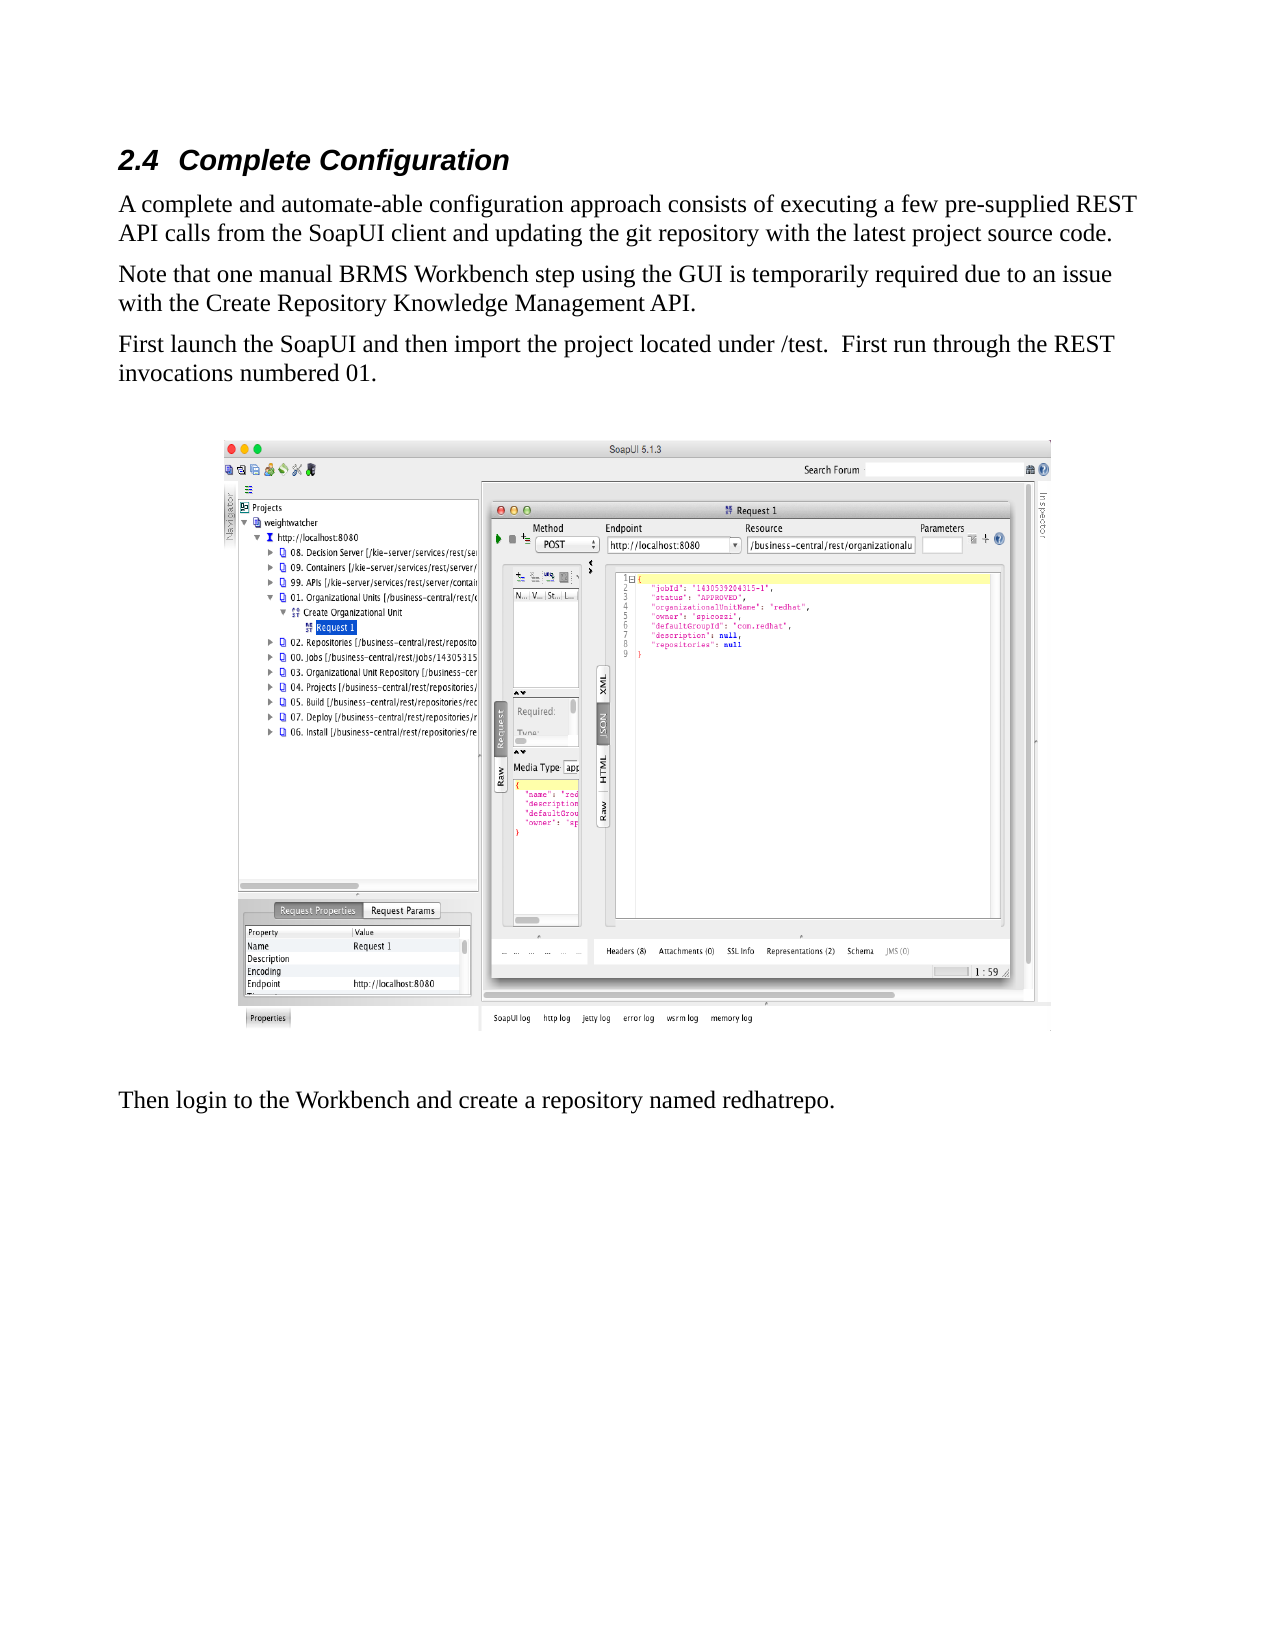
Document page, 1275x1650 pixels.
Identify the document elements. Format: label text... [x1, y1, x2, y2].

text A complete and automate-able configuration approach consists of executing a few pre-supplied REST API calls from the SoapUI client and updating the git repository with the latest project source code. [118, 189, 1157, 247]
text Note that one manual BRMS Workbench step using the GUI is temporarily required due to an issue with the Create Repository Knowledge Management API. [118, 259, 1157, 317]
picture [224, 440, 1051, 1031]
text Then login to the Workbench and create a repository named redhatrepo. [118, 1085, 1157, 1113]
subtitle Complete Configuration [118, 143, 1157, 177]
text First launch the SoapUI and then import the project located under /test. First run through the REST invocations numbered 01. [118, 329, 1157, 387]
